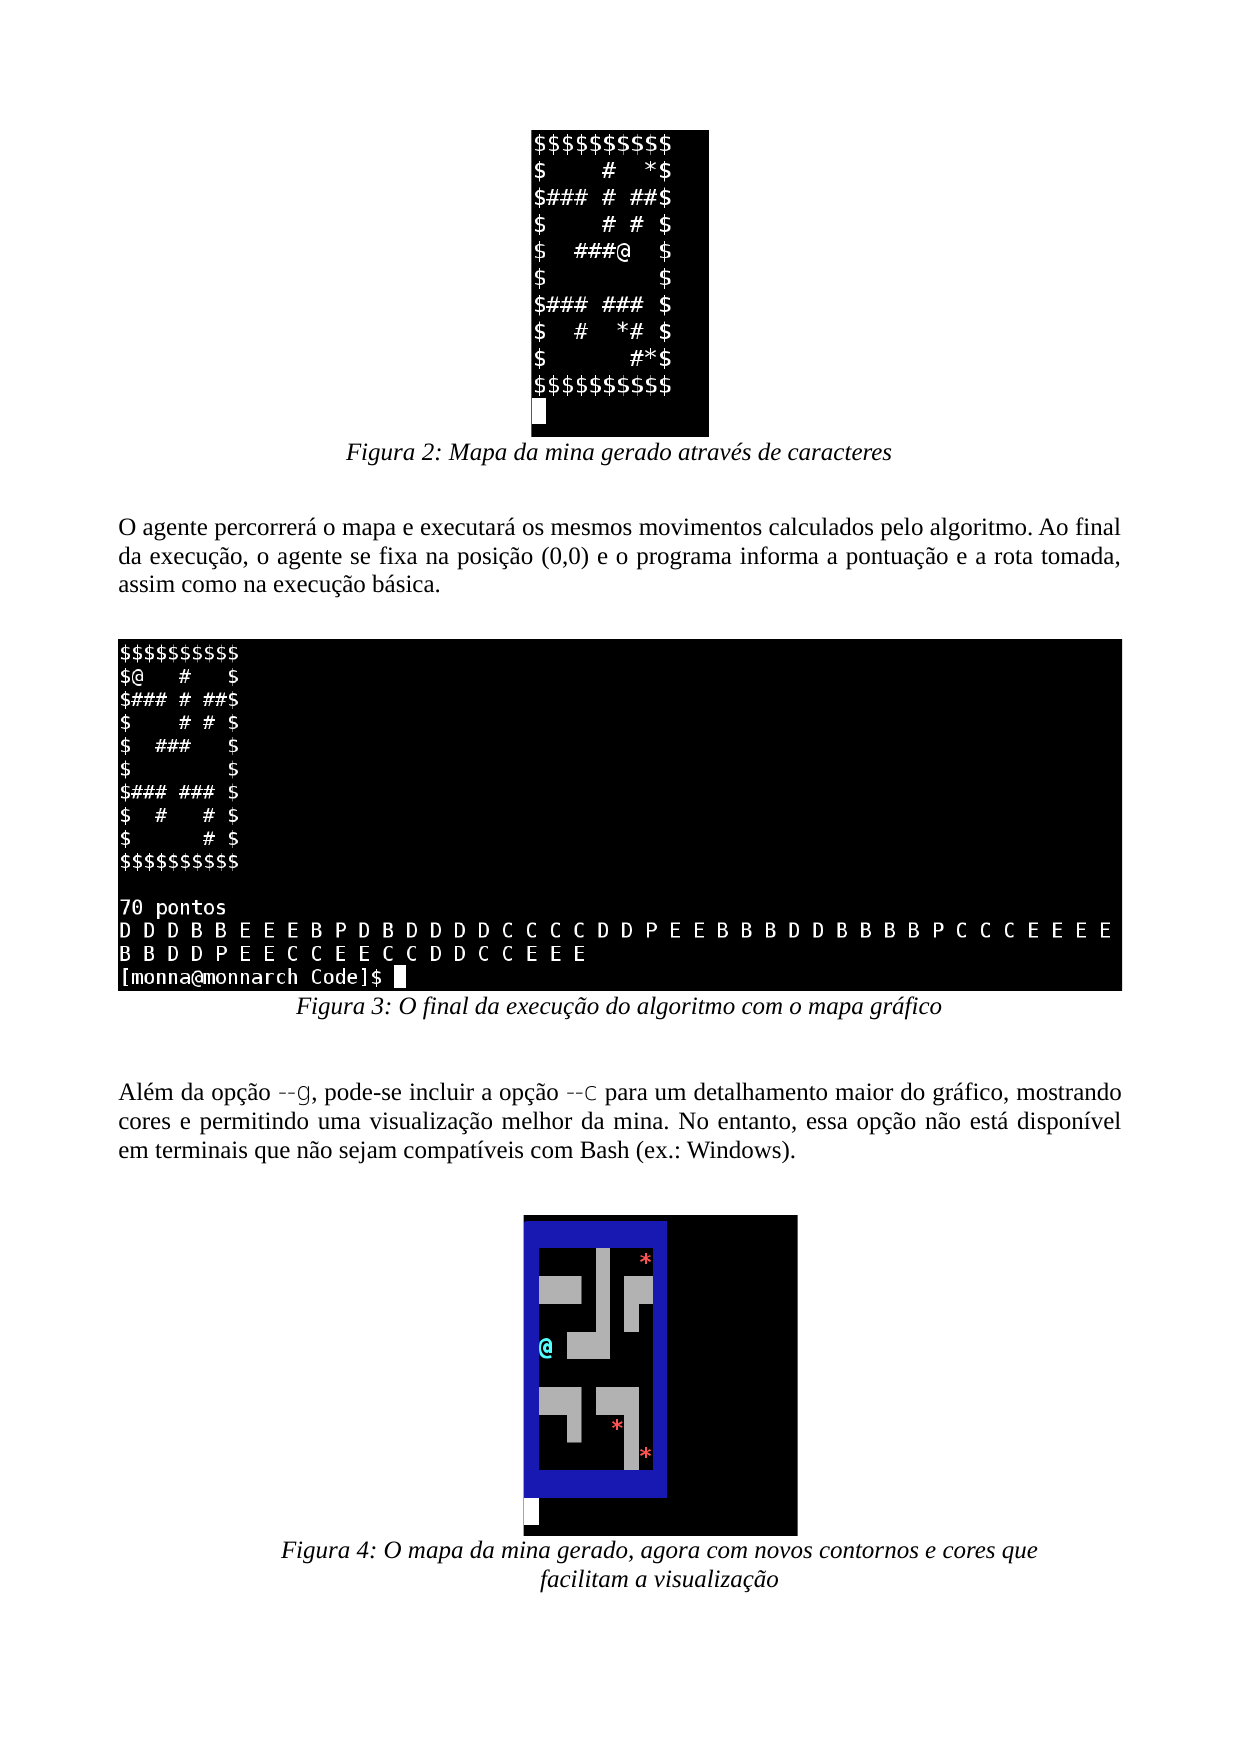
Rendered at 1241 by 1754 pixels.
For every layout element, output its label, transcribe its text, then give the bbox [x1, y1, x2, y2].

picture [523, 1215, 798, 1536]
picture [531, 130, 709, 437]
text Além da opção --g, pode-se incluir a opção --c para um detalhamento maior do gráfico, mostrando cores e permitindo uma visualização melhor da mina. No entanto, essa opção não está disponível em terminais que não sejam compatíveis com Bash (ex.: Windows). [118, 1077, 1122, 1164]
text Figura 2: Mapa da mina gerado através de caracteres [278, 437, 962, 466]
text Figura 4: O mapa da mina gerado, agora com novos contornos e cores que facilitam a visualização [245, 1536, 1076, 1593]
picture [118, 639, 1123, 991]
text O agente percorrerá o mapa e executará os mesmos movimentos calculados pelo algoritmo. Ao final da execução, o agente se fixa na posição (0,0) e o programa informa a pontuação e a rota tomada, assim como na execução básica. [118, 512, 1122, 598]
text Figura 3: O final da execução do algoritmo com o mapa gráfico [118, 991, 1122, 1019]
